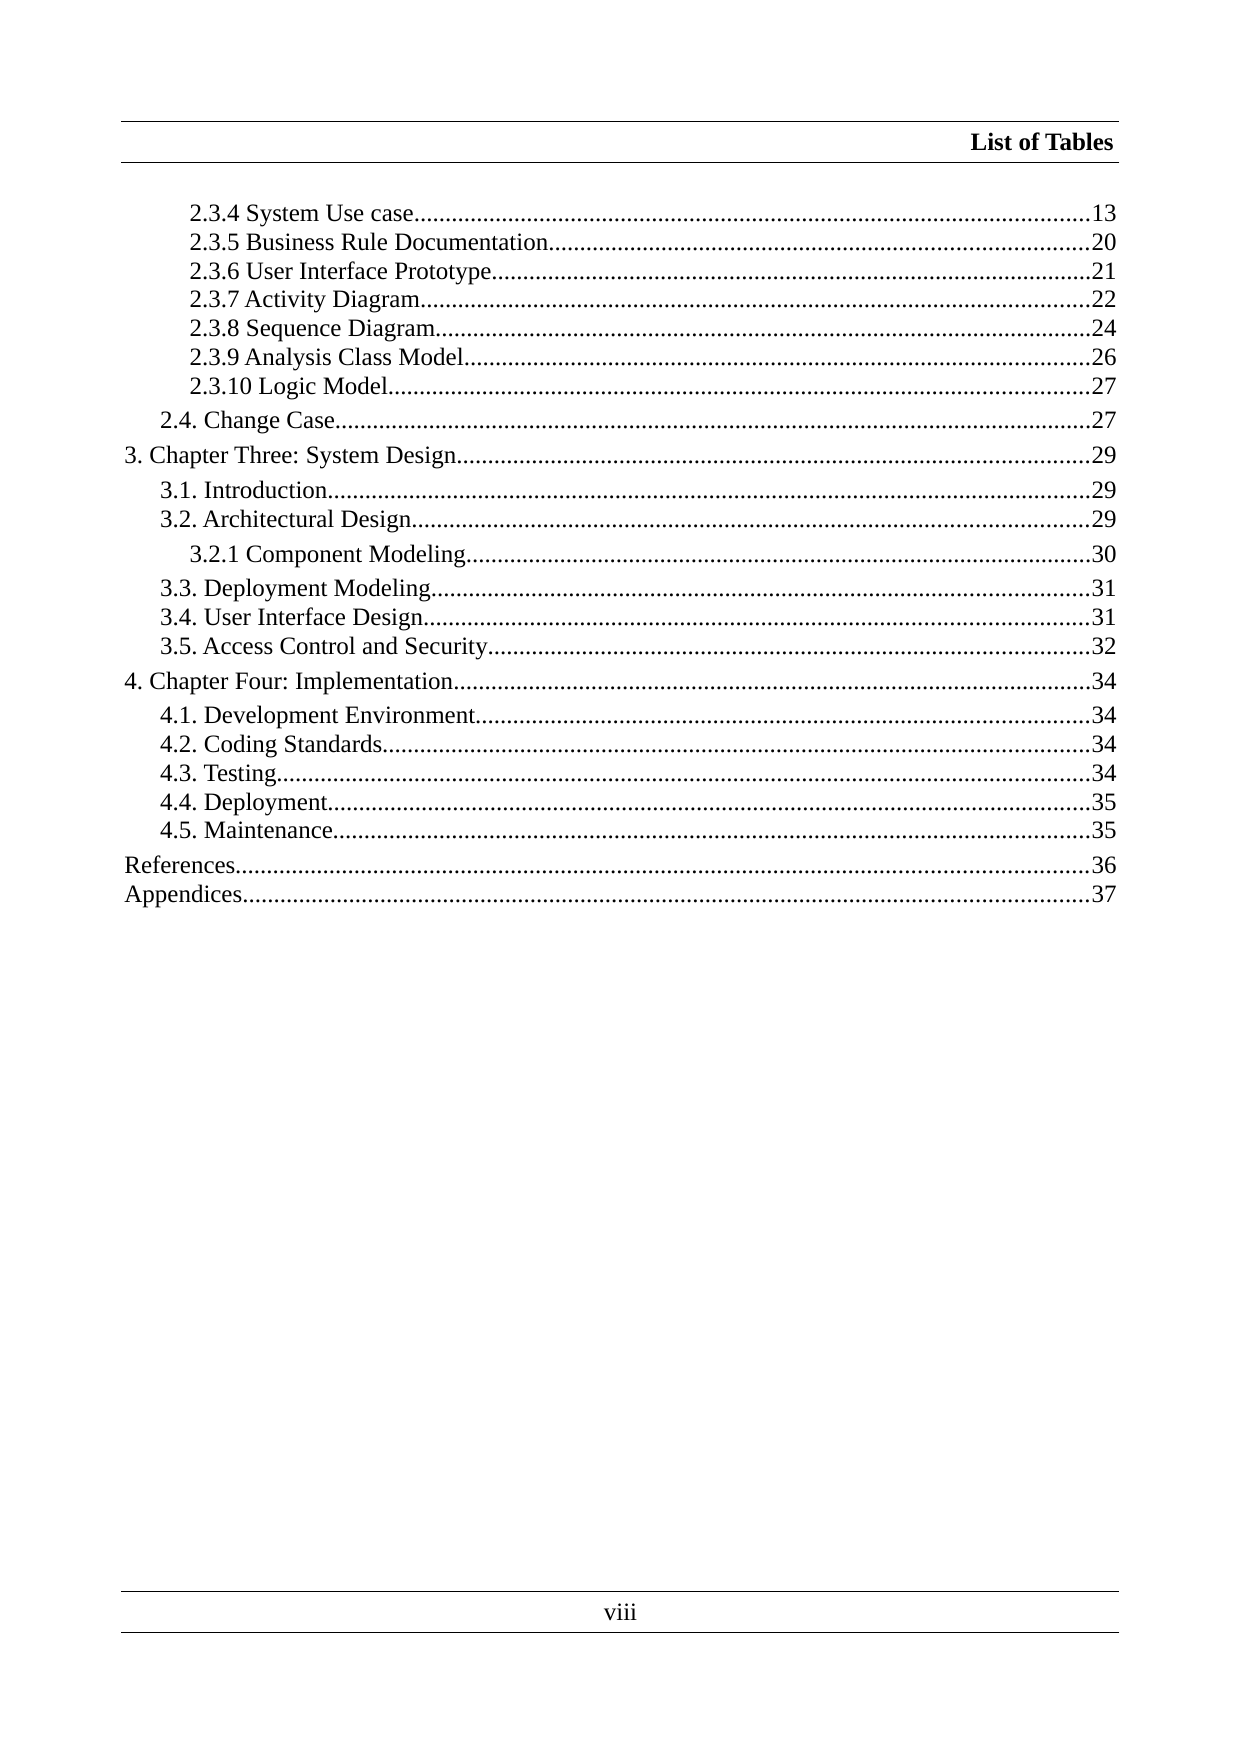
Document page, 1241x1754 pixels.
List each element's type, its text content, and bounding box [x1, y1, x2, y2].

text 4.3. Testing 34 [151, 758, 1119, 787]
text 3.3. Deployment Modeling 31 [151, 570, 1119, 602]
text 3.1. Introduction 29 [151, 472, 1119, 504]
text Appendices 37 [121, 879, 1119, 911]
text 3. Chapter Three: System Design 29 [121, 437, 1119, 472]
text 2.3.7 Activity Diagram 22 [180, 284, 1119, 313]
text 4.1. Development Environment 34 [151, 697, 1119, 729]
text 2.3.10 Logic Model 27 [180, 371, 1119, 402]
text 4. Chapter Four: Implementation 34 [121, 663, 1119, 697]
text References 36 [121, 847, 1119, 879]
text 2.3.4 System Use case 13 [180, 195, 1119, 227]
text 2.3.9 Analysis Class Model 26 [180, 342, 1119, 371]
text 3.2.1 Component Modeling 30 [180, 536, 1119, 570]
text 2.3.8 Sequence Diagram 24 [180, 313, 1119, 342]
text 4.2. Coding Standards 34 [151, 729, 1119, 758]
text 3.4. User Interface Design 31 [151, 602, 1119, 631]
text 2.3.5 Business Rule Documentation 20 [180, 227, 1119, 256]
text 2.4. Change Case 27 [151, 402, 1119, 437]
text 4.5. Maintenance 35 [151, 816, 1119, 847]
text 2.3.6 User Interface Prototype 21 [180, 256, 1119, 284]
text 3.2. Architectural Design 29 [151, 504, 1119, 536]
text 4.4. Deployment 35 [151, 787, 1119, 816]
text 3.5. Access Control and Security 32 [151, 631, 1119, 663]
